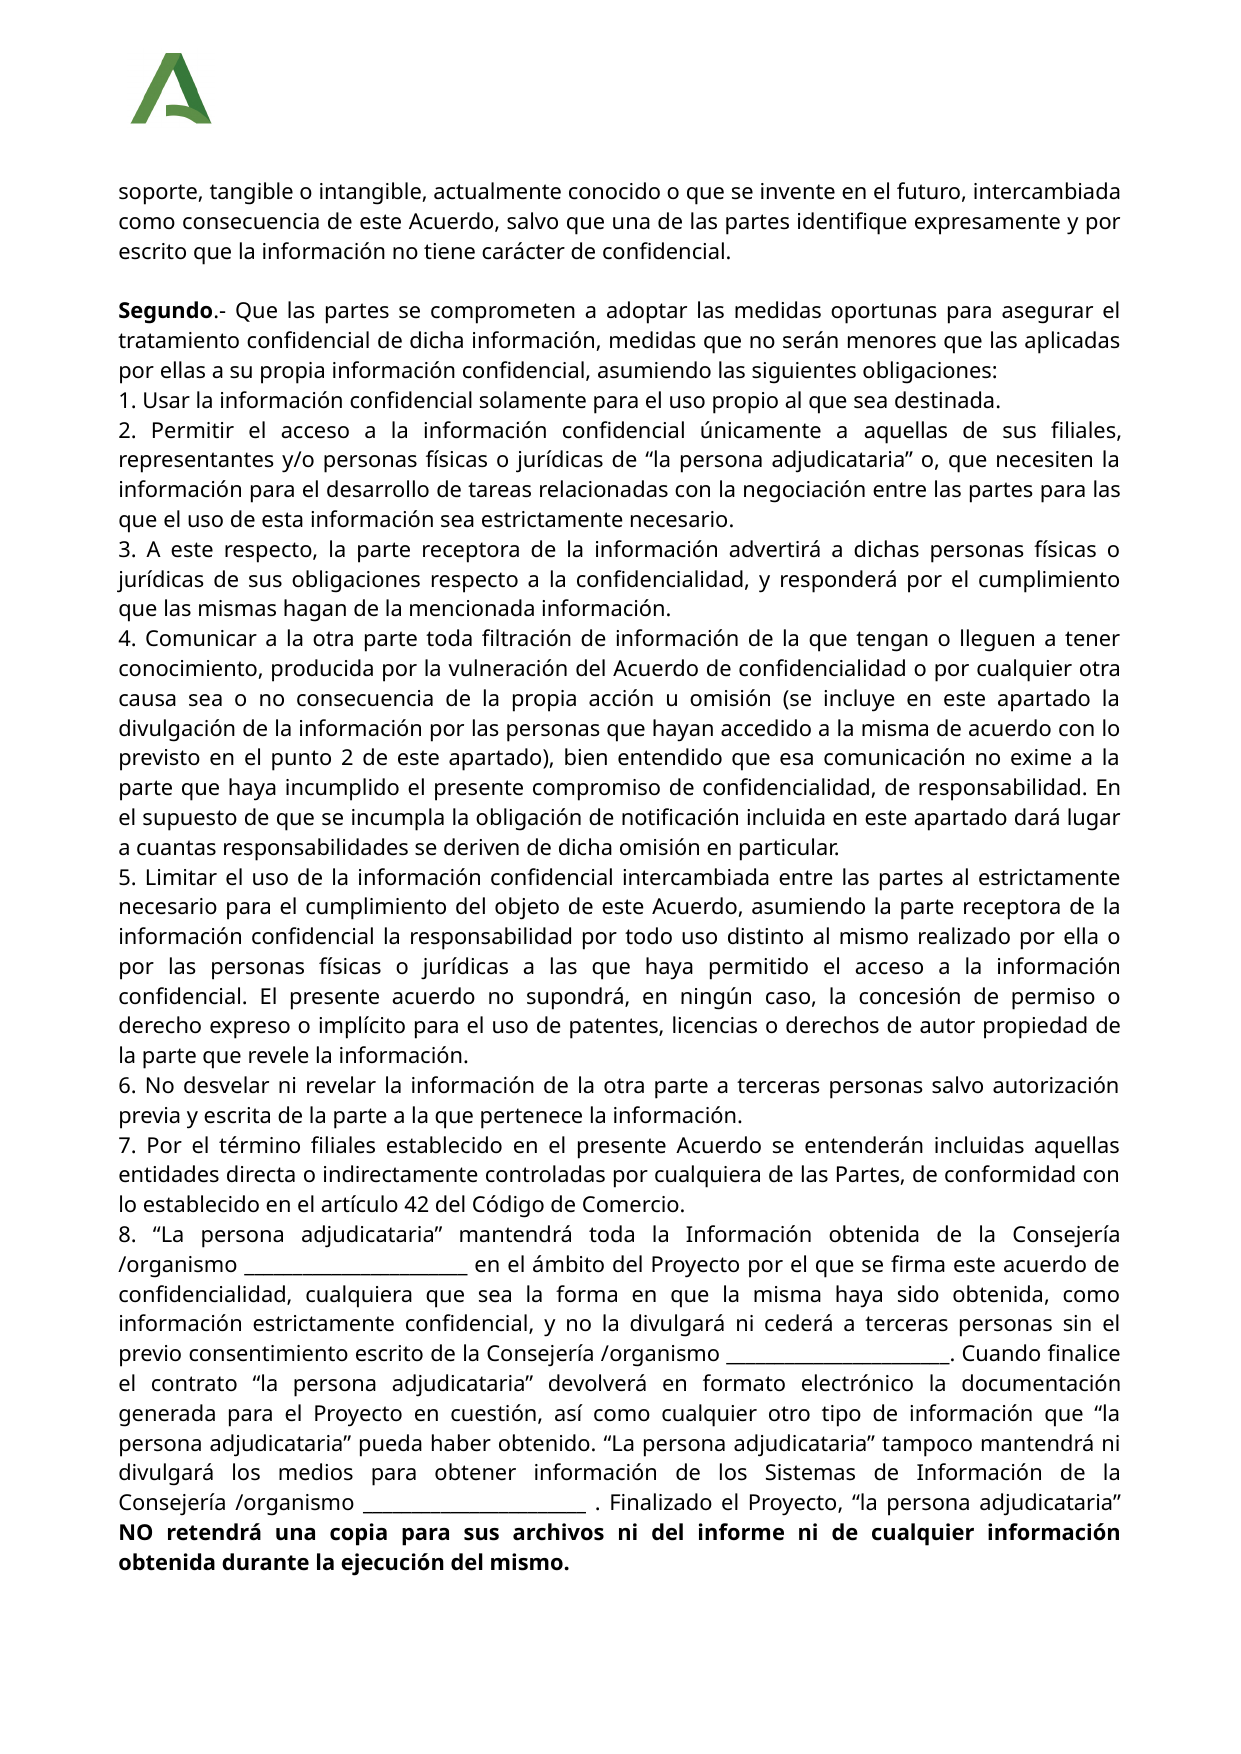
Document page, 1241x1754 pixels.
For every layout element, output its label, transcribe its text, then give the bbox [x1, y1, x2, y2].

text Segundo.- Que las partes se comprometen a adoptar las medidas oportunas para asegurar el tratamiento confidencial de dicha información, medidas que no serán menores que las aplicadas por ellas a su propia información confidencial, asumiendo las siguientes obligaciones: [118, 296, 1122, 385]
text 6. No desvelar ni revelar la información de la otra parte a terceras personas salvo autorización previa y escrita de la parte a la que pertenece la información. [118, 1070, 1122, 1130]
text 5. Limitar el uso de la información confidencial intercambiada entre las partes al estrictamente necesario para el cumplimiento del objeto de este Acuerdo, asumiendo la parte receptora de la información confidencial la responsabilidad por todo uso distinto al mismo realizado por ella o por las personas físicas o jurídicas a las que haya permitido el acceso a la información confidencial. El presente acuerdo no supondrá, en ningún caso, la concesión de permiso o derecho expreso o implícito para el uso de patentes, licencias o derechos de autor propiedad de la parte que revele la información. [118, 862, 1122, 1070]
text soporte, tangible o intangible, actualmente conocido o que se invente en el futuro, intercambiada como consecuencia de este Acuerdo, salvo que una de las partes identifique expresamente y por escrito que la información no tiene carácter de confidencial. [118, 176, 1122, 266]
picture [127, 48, 216, 128]
text 3. A este respecto, la parte receptora de la información advertirá a dichas personas físicas o jurídicas de sus obligaciones respecto a la confidencialidad, y responderá por el cumplimiento que las mismas hagan de la mencionada información. [118, 534, 1122, 623]
text 2. Permitir el acceso a la información confidencial únicamente a aquellas de sus filiales, representantes y/o personas físicas o jurídicas de “la persona adjudicataria” o, que necesiten la información para el desarrollo de tareas relacionadas con la negociación entre las partes para las que el uso de esta información sea estrictamente necesario. [118, 415, 1122, 534]
text 8. “La persona adjudicataria” mantendrá toda la Información obtenida de la Consejería /organismo _______________________ en el ámbito del Proyecto por el que se firma este acuerdo de confidencialidad, cualquiera que sea la forma en que la misma haya sido obtenida, como información estrictamente confidencial, y no la divulgará ni cederá a terceras personas sin el previo consentimiento escrito de la Consejería /organismo _______________________. Cuando finalice el contrato “la persona adjudicataria” devolverá en formato electrónico la documentación generada para el Proyecto en cuestión, así como cualquier otro tipo de información que “la persona adjudicataria” pueda haber obtenido. “La persona adjudicataria” tampoco mantendrá ni divulgará los medios para obtener información de los Sistemas de Información de la Consejería /organismo _______________________ . Finalizado el Proyecto, “la persona adjudicataria” NO retendrá una copia para sus archivos ni del informe ni de cualquier información obtenida durante la ejecución del mismo. [118, 1219, 1122, 1577]
text 4. Comunicar a la otra parte toda filtración de información de la que tengan o lleguen a tener conocimiento, producida por la vulneración del Acuerdo de confidencialidad o por cualquier otra causa sea o no consecuencia de la propia acción u omisión (se incluye en este apartado la divulgación de la información por las personas que hayan accedido a la misma de acuerdo con lo previsto en el punto 2 de este apartado), bien entendido que esa comunicación no exime a la parte que haya incumplido el presente compromiso de confidencialidad, de responsabilidad. En el supuesto de que se incumpla la obligación de notificación incluida en este apartado dará lugar a cuantas responsabilidades se deriven de dicha omisión en particular. [118, 623, 1122, 862]
text 7. Por el término filiales establecido en el presente Acuerdo se entenderán incluidas aquellas entidades directa o indirectamente controladas por cualquiera de las Partes, de conformidad con lo establecido en el artículo 42 del Código de Comercio. [118, 1130, 1122, 1219]
text 1. Usar la información confidencial solamente para el uso propio al que sea destinada. [118, 385, 1122, 415]
